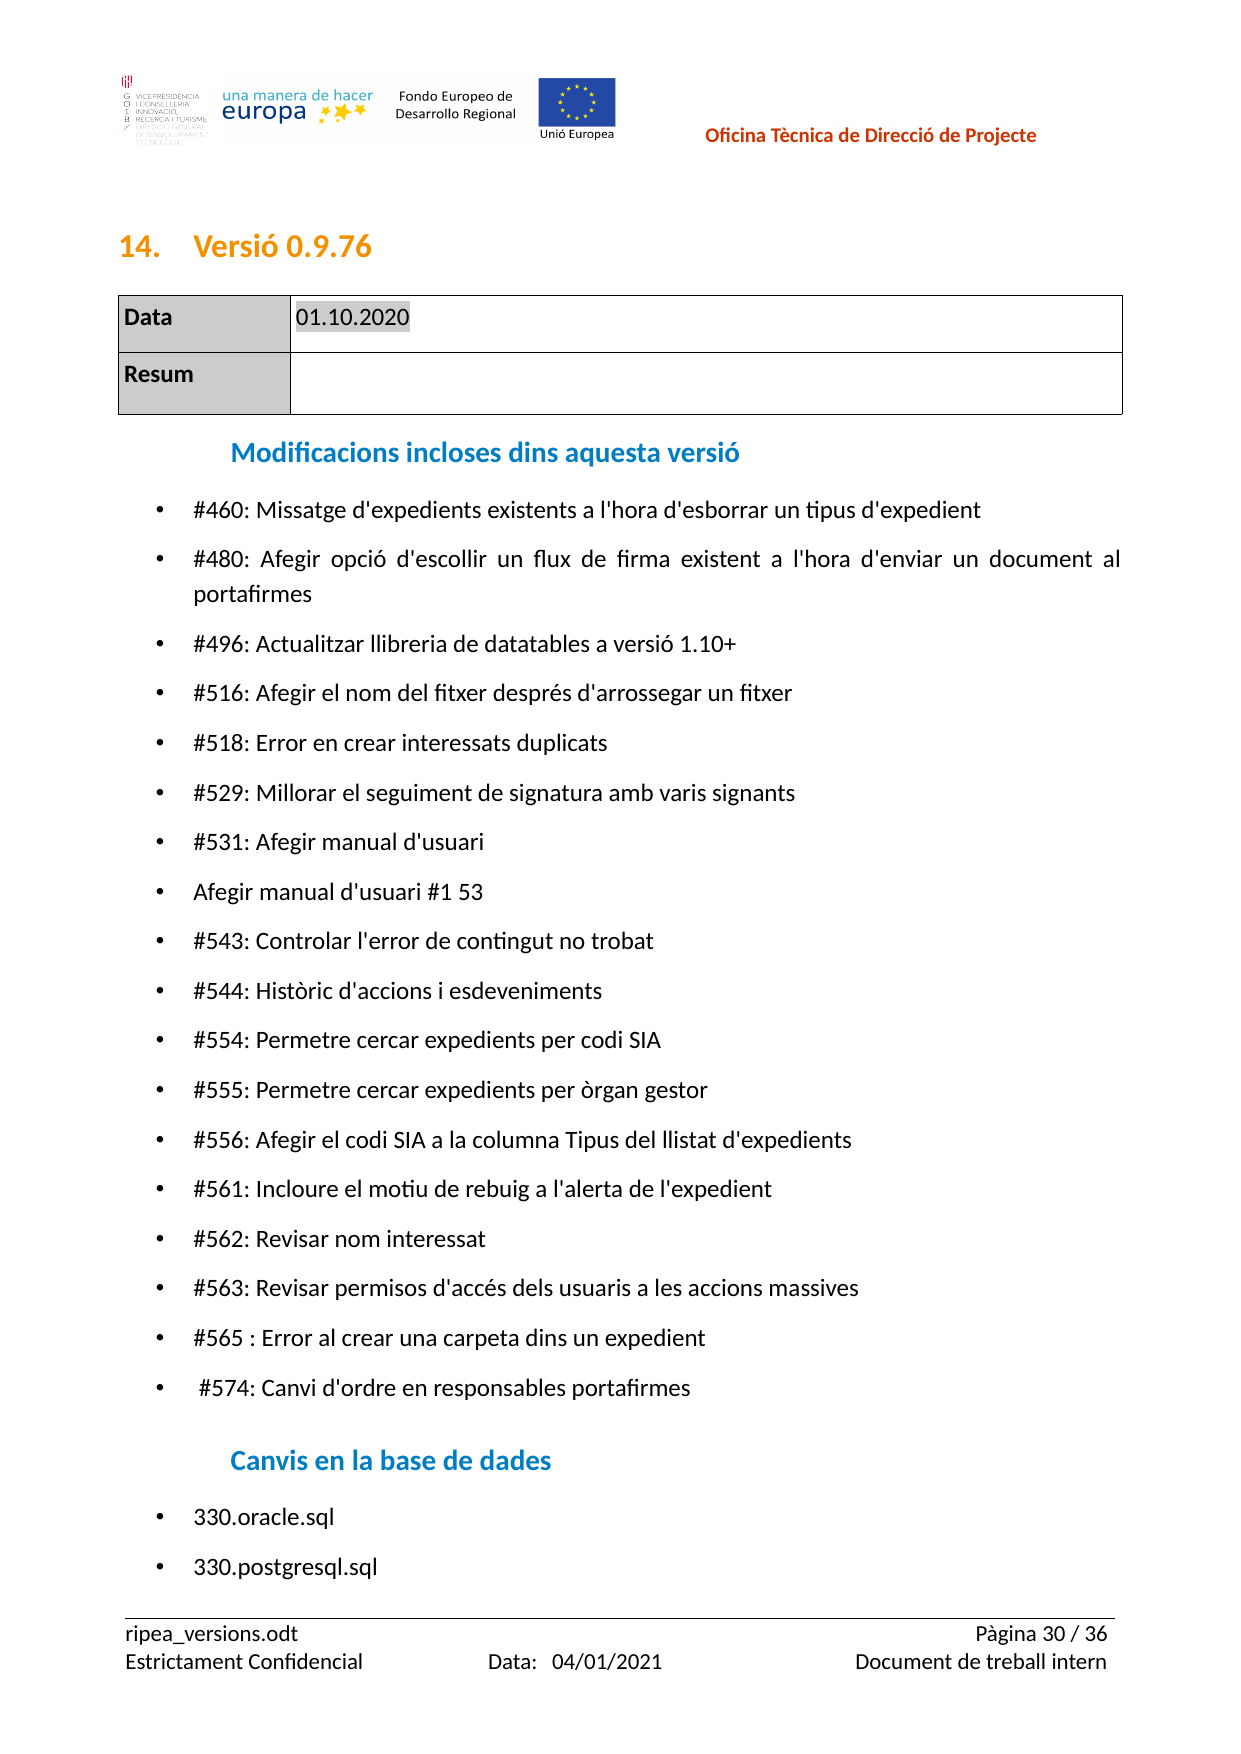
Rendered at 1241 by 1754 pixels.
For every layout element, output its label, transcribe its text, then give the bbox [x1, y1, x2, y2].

list #516: Afegir el nom del fitxer després d'arrossegar un fitxer [156, 677, 1122, 708]
list #480: Afegir opció d'escollir un flux de firma existent a l'hora d'enviar un document al portafirmes [156, 543, 1122, 609]
subtitle Versió 0.9.76 [118, 225, 1122, 266]
list #561: Incloure el motiu de rebuig a l'alerta de l'expedient [156, 1173, 1122, 1204]
picture [118, 73, 213, 147]
subtitle Canvis en la base de dades [153, 1442, 1122, 1477]
list #556: Afegir el codi SIA a la columna Tipus del llistat d'expedients [156, 1124, 1122, 1154]
list #565 : Error al crear una carpeta dins un expedient [156, 1322, 1122, 1353]
table_header Data [119, 296, 290, 352]
table_cell Resum [119, 353, 290, 414]
list #544: Històric d'accions i esdeveniments [156, 975, 1122, 1006]
list #554: Permetre cercar expedients per codi SIA [156, 1024, 1122, 1055]
list Afegir manual d'usuari #1 53 [156, 876, 1122, 906]
list #531: Afegir manual d'usuari [156, 826, 1122, 857]
list #518: Error en crear interessats duplicats [156, 727, 1122, 758]
list #496: Actualitzar llibreria de datatables a versió 1.10+ [156, 628, 1122, 658]
list #543: Controlar l'error de contingut no trobat [156, 925, 1122, 956]
list 330.oracle.sql [156, 1501, 1122, 1532]
list #460: Missatge d'expedients existents a l'hora d'esborrar un tipus d'expedient [156, 494, 1122, 524]
table_header 01.10.2020 [291, 296, 1122, 352]
picture [219, 73, 621, 147]
table_cell [291, 353, 1122, 414]
list #574: Canvi d'ordre en responsables portafirmes [156, 1372, 1122, 1402]
list #563: Revisar permisos d'accés dels usuaris a les accions massives [156, 1272, 1122, 1303]
list #529: Millorar el seguiment de signatura amb varis signants [156, 777, 1122, 807]
list #562: Revisar nom interessat [156, 1223, 1122, 1253]
subtitle Modificacions incloses dins aquesta versió [153, 434, 1122, 470]
list 330.postgresql.sql [156, 1551, 1122, 1581]
list #555: Permetre cercar expedients per òrgan gestor [156, 1074, 1122, 1105]
